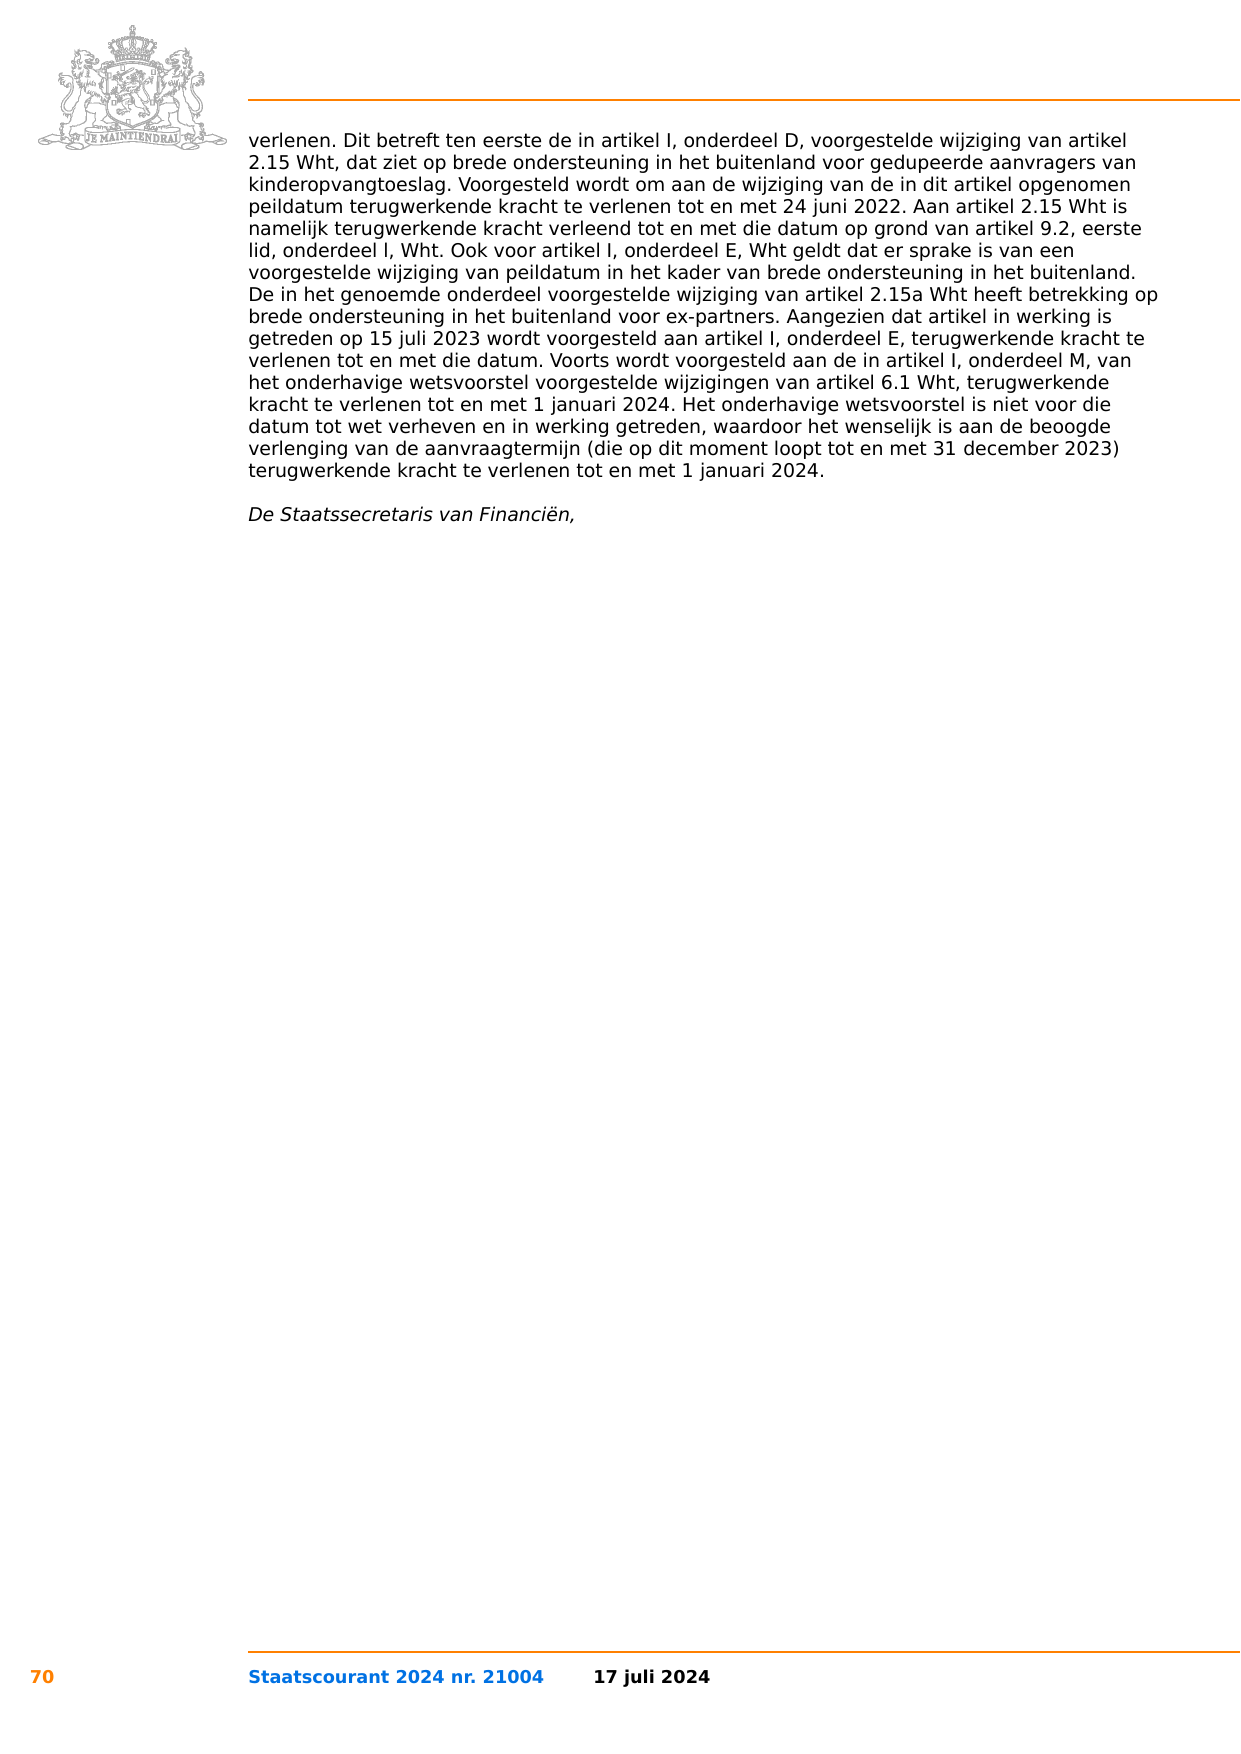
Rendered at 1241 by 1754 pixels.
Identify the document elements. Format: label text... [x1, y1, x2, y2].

text verlenen. Dit betreft ten eerste de in artikel I, onderdeel D, voorgestelde wijziging van artikel 2.15 Wht, dat ziet op brede ondersteuning in het buitenland voor gedupeerde aanvragers van kinderopvangtoeslag. Voorgesteld wordt om aan de wijziging van de in dit artikel opgenomen peildatum terugwerkende kracht te verlenen tot en met 24 juni 2022. Aan artikel 2.15 Wht is namelijk terugwerkende kracht verleend tot en met die datum op grond van artikel 9.2, eerste lid, onderdeel l, Wht. Ook voor artikel I, onderdeel E, Wht geldt dat er sprake is van een voorgestelde wijziging van peildatum in het kader van brede ondersteuning in het buitenland. De in het genoemde onderdeel voorgestelde wijziging van artikel 2.15a Wht heeft betrekking op brede ondersteuning in het buitenland voor ex-partners. Aangezien dat artikel in werking is getreden op 15 juli 2023 wordt voorgesteld aan artikel I, onderdeel E, terugwerkende kracht te verlenen tot en met die datum. Voorts wordt voorgesteld aan de in artikel I, onderdeel M, van het onderhavige wetsvoorstel voorgestelde wijzigingen van artikel 6.1 Wht, terugwerkende kracht te verlenen tot en met 1 januari 2024. Het onderhavige wetsvoorstel is niet voor die datum tot wet verheven en in werking getreden, waardoor het wenselijk is aan de beoogde verlenging van de aanvraagtermijn (die op dit moment loopt tot en met 31 december 2023) terugwerkende kracht te verlenen tot en met 1 januari 2024. [248, 130, 1163, 482]
text De Staatssecretaris van Financiën, [248, 503, 1163, 525]
picture [38, 25, 227, 150]
